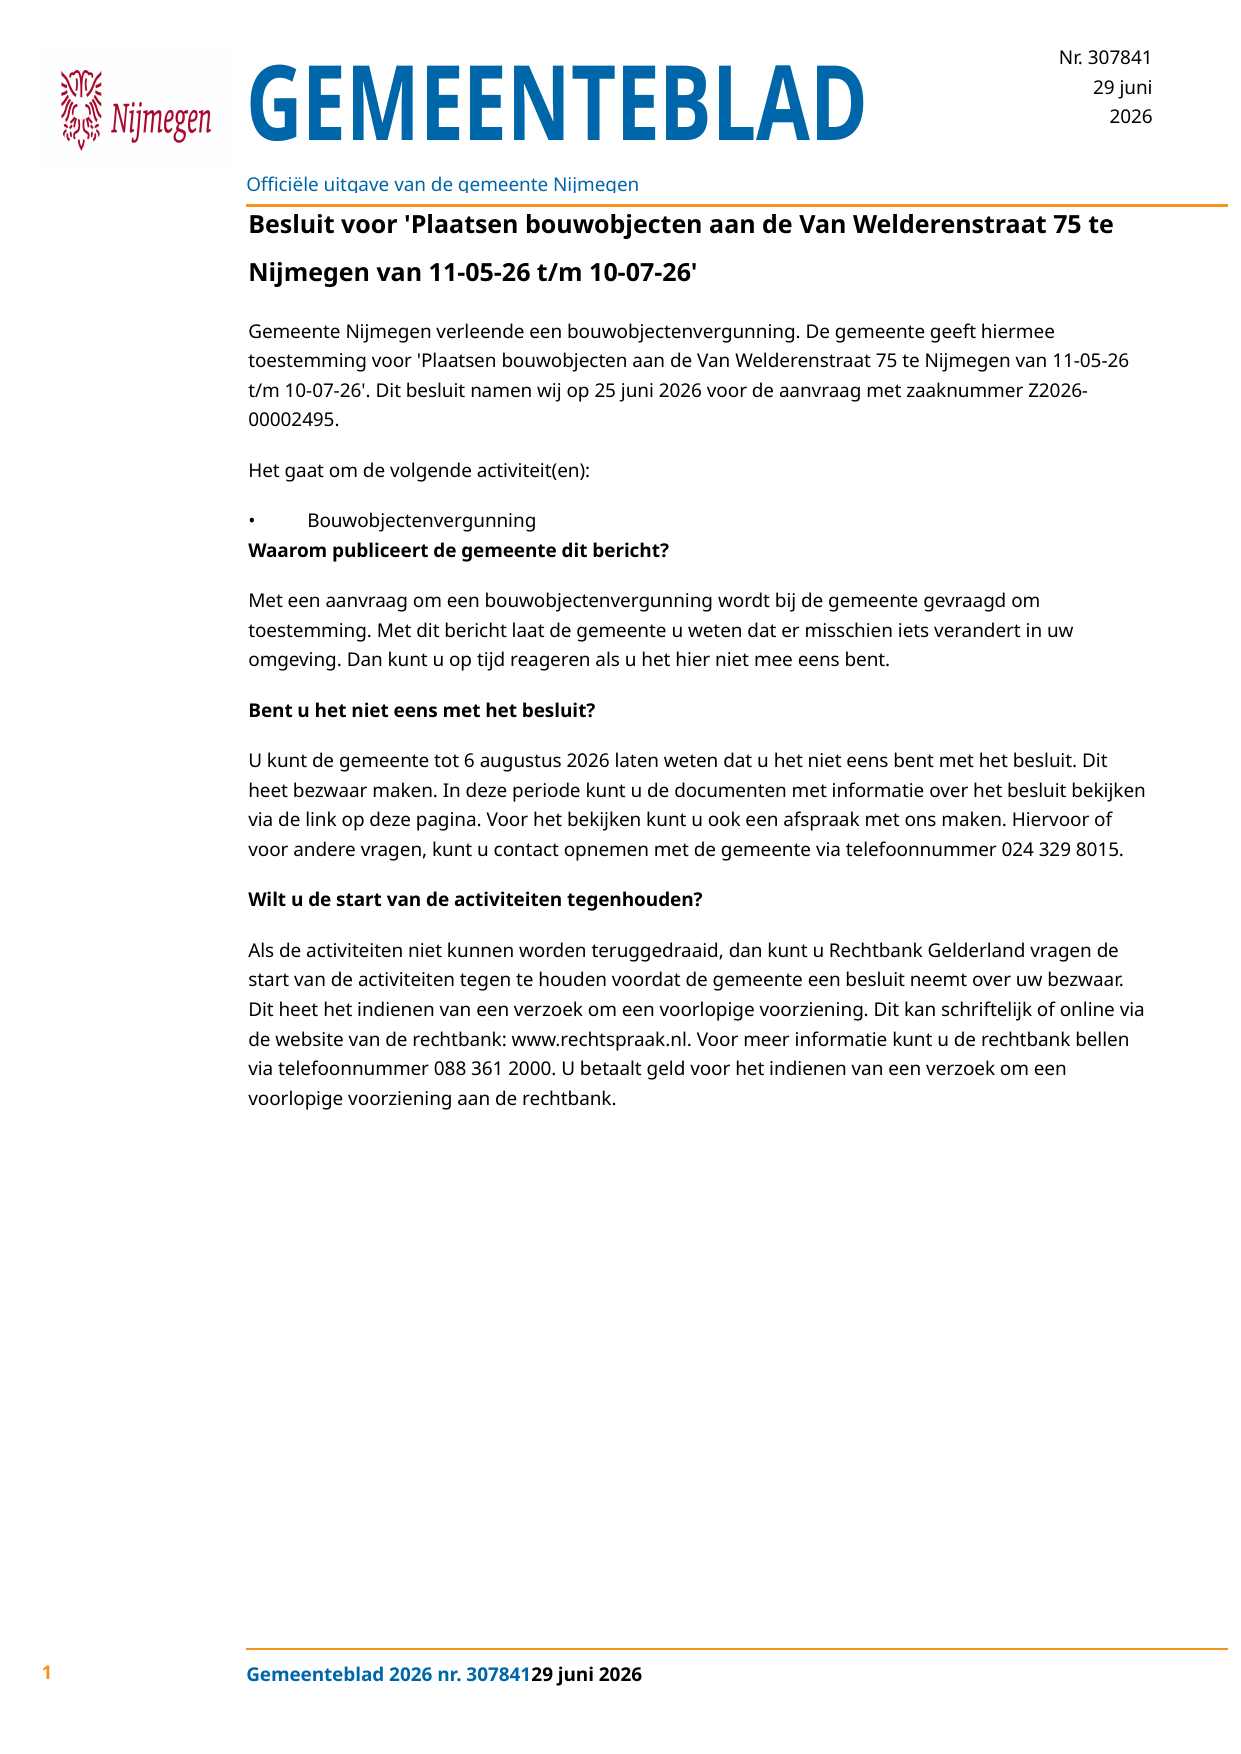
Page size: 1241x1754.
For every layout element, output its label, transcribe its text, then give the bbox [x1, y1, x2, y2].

text U kunt de gemeente tot 6 augustus 2026 laten weten dat u het niet eens bent met het besluit. Dit heet bezwaar maken. In deze periode kunt u de documenten met informatie over het besluit bekijken via de link op deze pagina. Voor het bekijken kunt u ook een afspraak met ons maken. Hiervoor of voor andere vragen, kunt u contact opnemen met de gemeente via telefoonnummer 024 329 8015. [248, 747, 1152, 862]
text Gemeente Nijmegen verleende een bouwobjectenvergunning. De gemeente geeft hiermee toestemming voor 'Plaatsen bouwobjecten aan de Van Welderenstraat 75 te Nijmegen van 11-05-26 t/m 10-07-26'. Dit besluit namen wij op 25 juni 2026 voor de aanvraag met zaaknummer Z2026-00002495. [248, 318, 1152, 432]
text Bent u het niet eens met het besluit? [248, 697, 1152, 723]
text Besluit voor 'Plaatsen bouwobjecten aan de Van Welderenstraat 75 te Nijmegen van 11-05-26 t/m 10-07-26' [248, 207, 1152, 288]
text Waarom publiceert de gemeente dit bericht? [248, 537, 1152, 563]
text Met een aanvraag om een bouwobjectenvergunning wordt bij de gemeente gevraagd om toestemming. Met dit bericht laat de gemeente u weten dat er misschien iets verandert in uw omgeving. Dan kunt u op tijd reageren als u het hier niet mee eens bent. [248, 587, 1152, 672]
text Het gaat om de volgende activiteit(en): [248, 457, 1152, 483]
text Als de activiteiten niet kunnen worden teruggedraaid, dan kunt u Rechtbank Gelderland vragen de start van de activiteiten tegen te houden voordat de gemeente een besluit neemt over uw bezwaar. Dit heet het indienen van een verzoek om een voorlopige voorziening. Dit kan schriftelijk of online via de website van de rechtbank: www.rechtspraak.nl. Voor meer informatie kunt u de rechtbank bellen via telefoonnummer 088 361 2000. U betaalt geld voor het indienen van een verzoek om een voorlopige voorziening aan de rechtbank. [248, 937, 1152, 1111]
picture [41, 47, 231, 172]
text Wilt u de start van de activiteiten tegenhouden? [248, 887, 1152, 912]
list Bouwobjectenvergunning [248, 507, 1152, 533]
